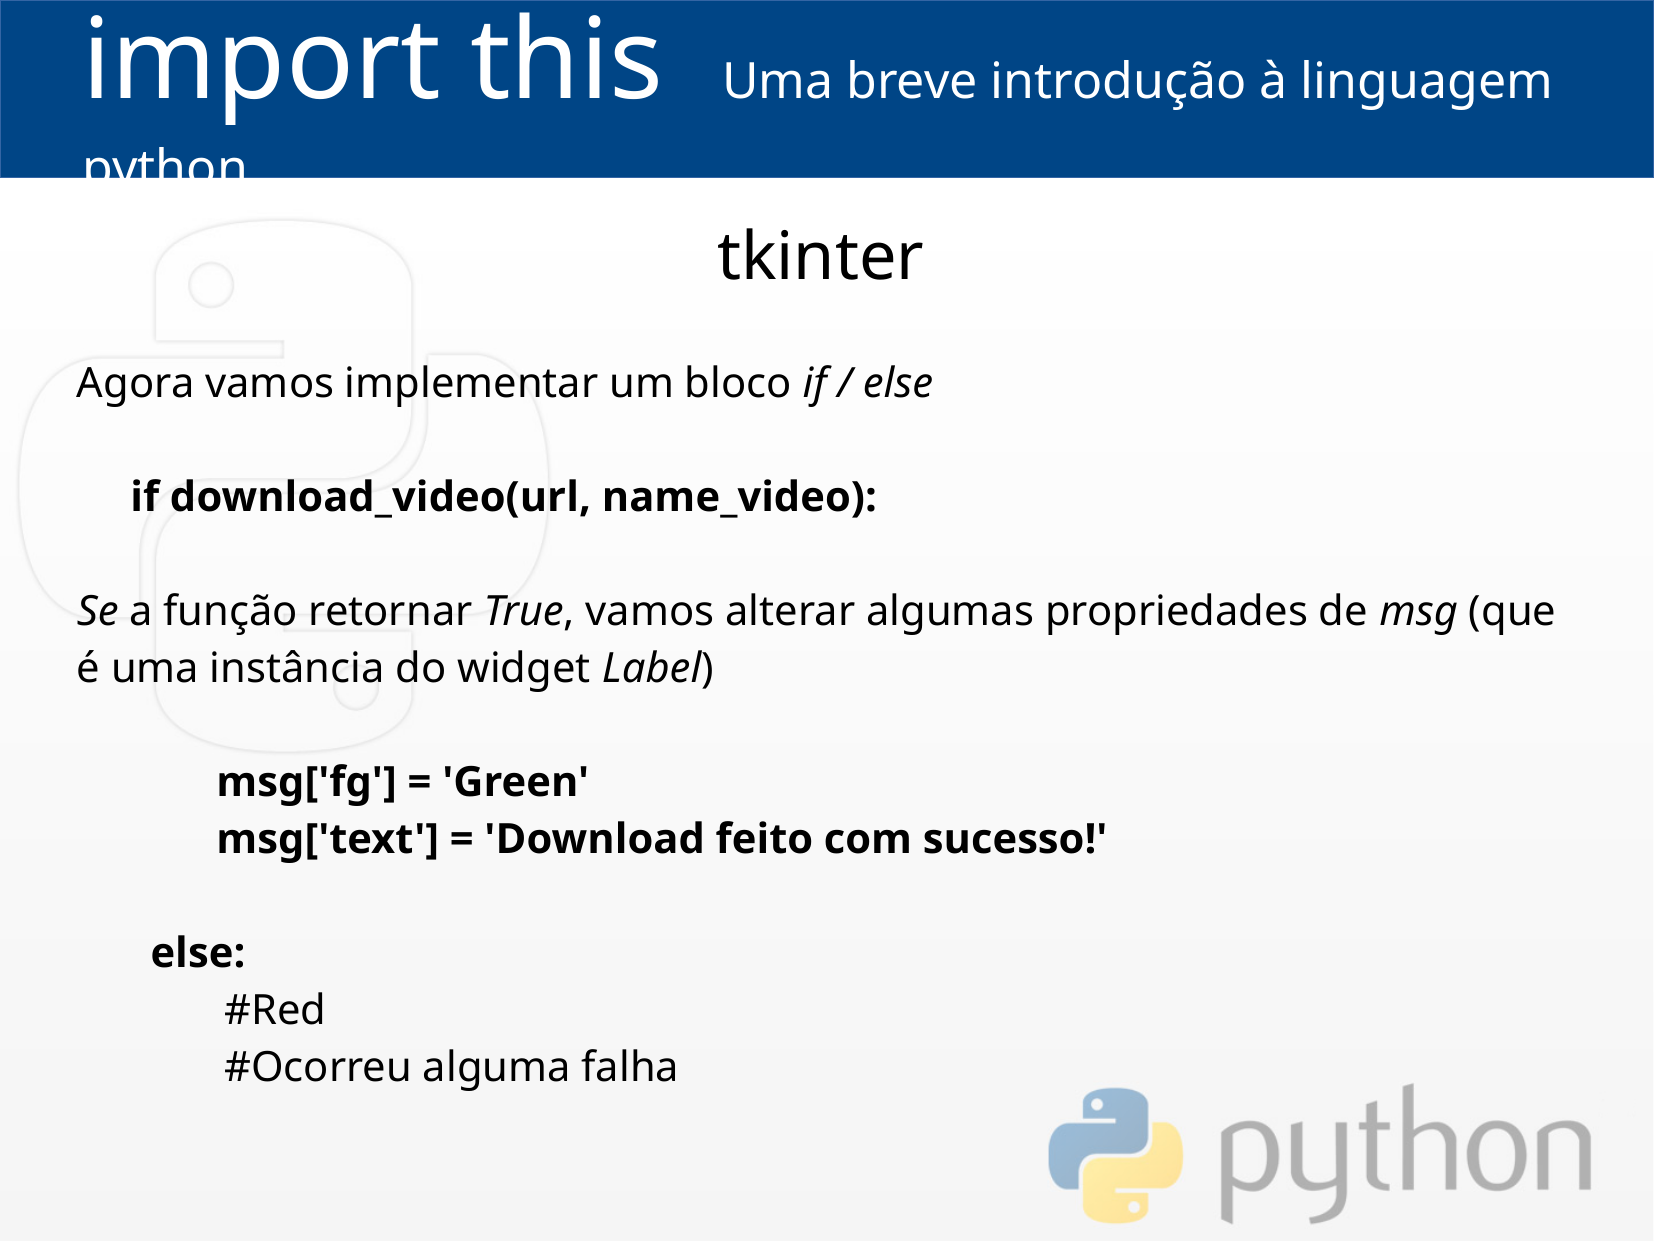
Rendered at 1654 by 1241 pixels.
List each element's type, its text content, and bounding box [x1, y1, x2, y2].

subtitle Agora vamos implementar um bloco if / else if download_video(url, name_video): Se a função retornar True, vamos alterar algumas propriedades de msg (que é uma instância do widget Label) msg['fg'] = 'Green' msg['text'] = 'Download feito com sucesso!' else: #Red #Ocorreu alguma falha [76, 296, 1565, 1151]
picture [0, 200, 1654, 1241]
text_box tkinter [106, 200, 1536, 296]
text_box [0, 0, 1654, 178]
title import this Uma breve introdução à linguagem python [82, 1, 1571, 178]
